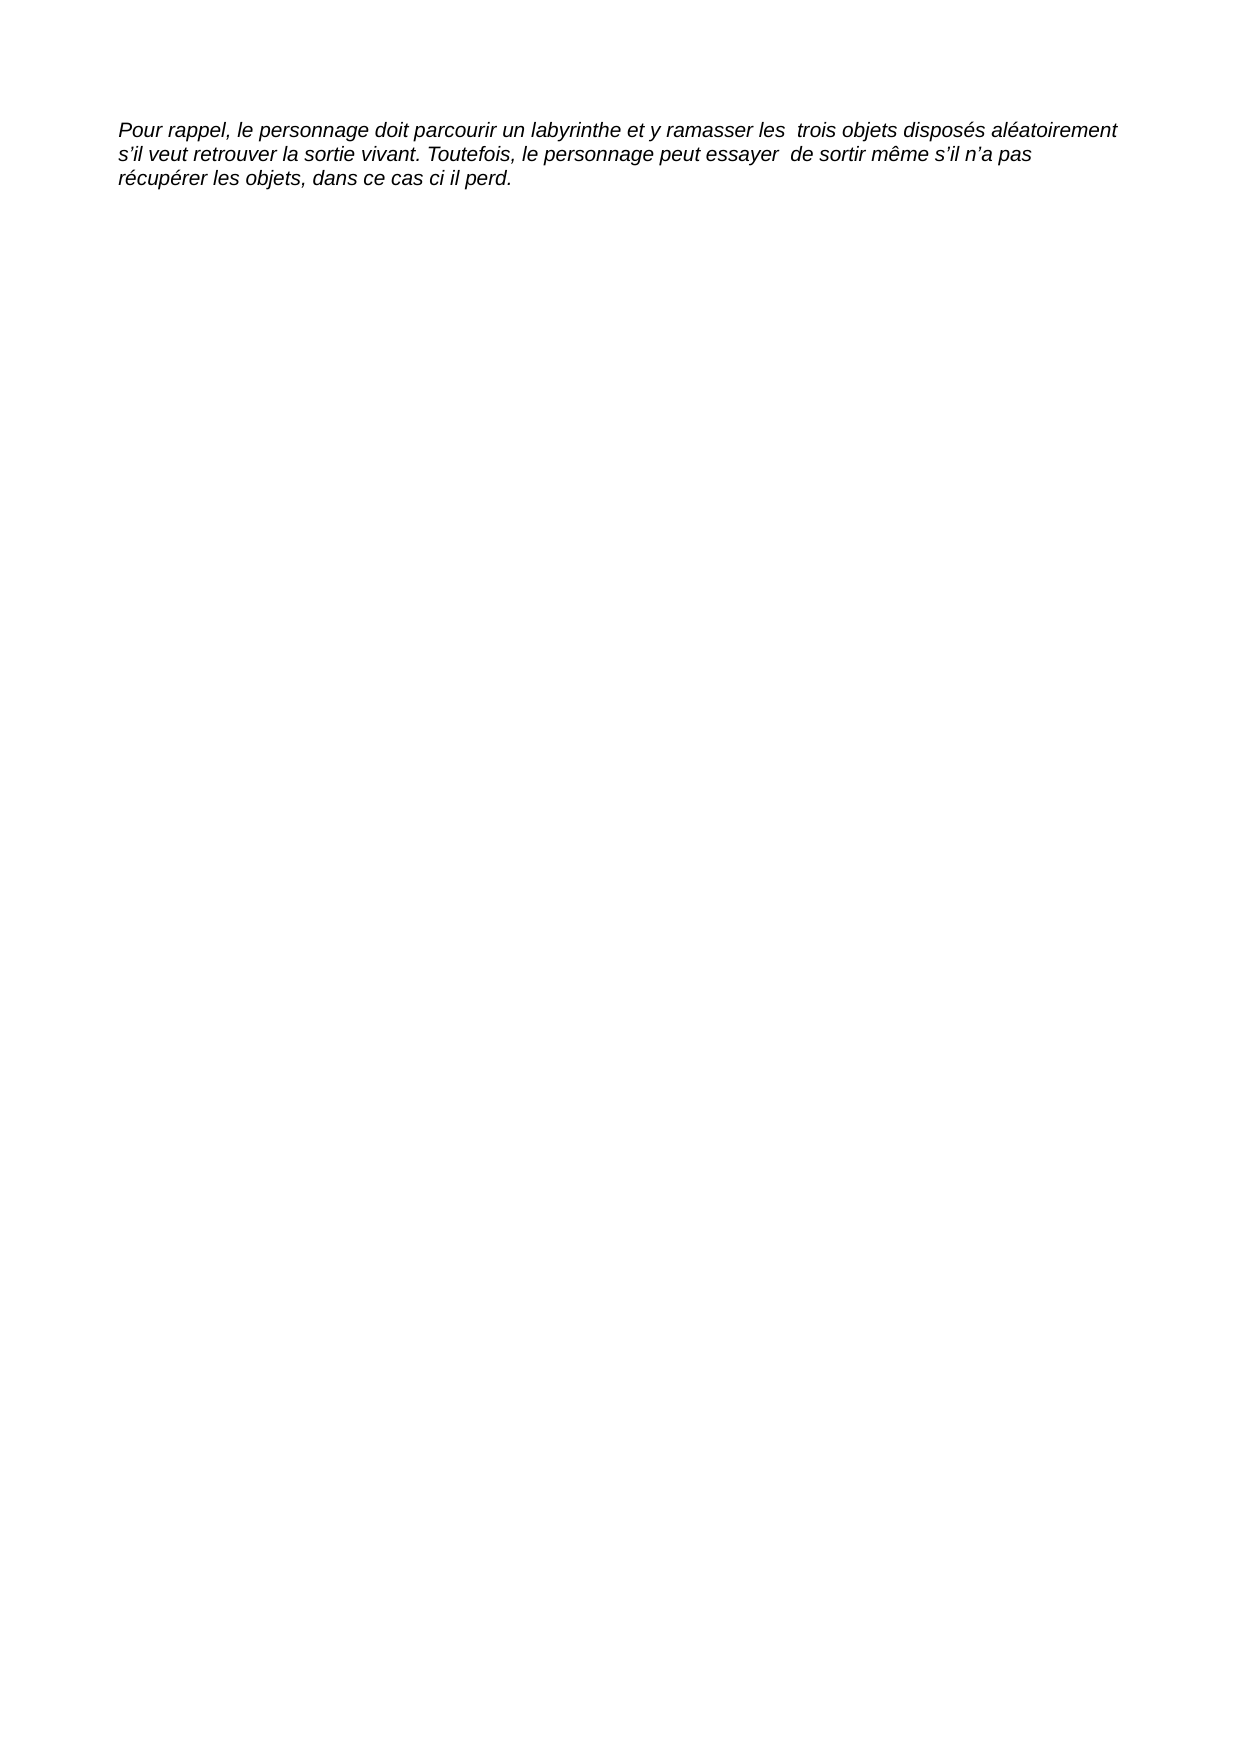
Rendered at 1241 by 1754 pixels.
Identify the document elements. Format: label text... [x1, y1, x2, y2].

text Pour rappel, le personnage doit parcourir un labyrinthe et y ramasser les trois objets disposés aléatoirement s’il veut retrouver la sortie vivant. Toutefois, le personnage peut essayer de sortir même s’il n’a pas récupérer les objets, dans ce cas ci il perd. [118, 118, 1122, 190]
